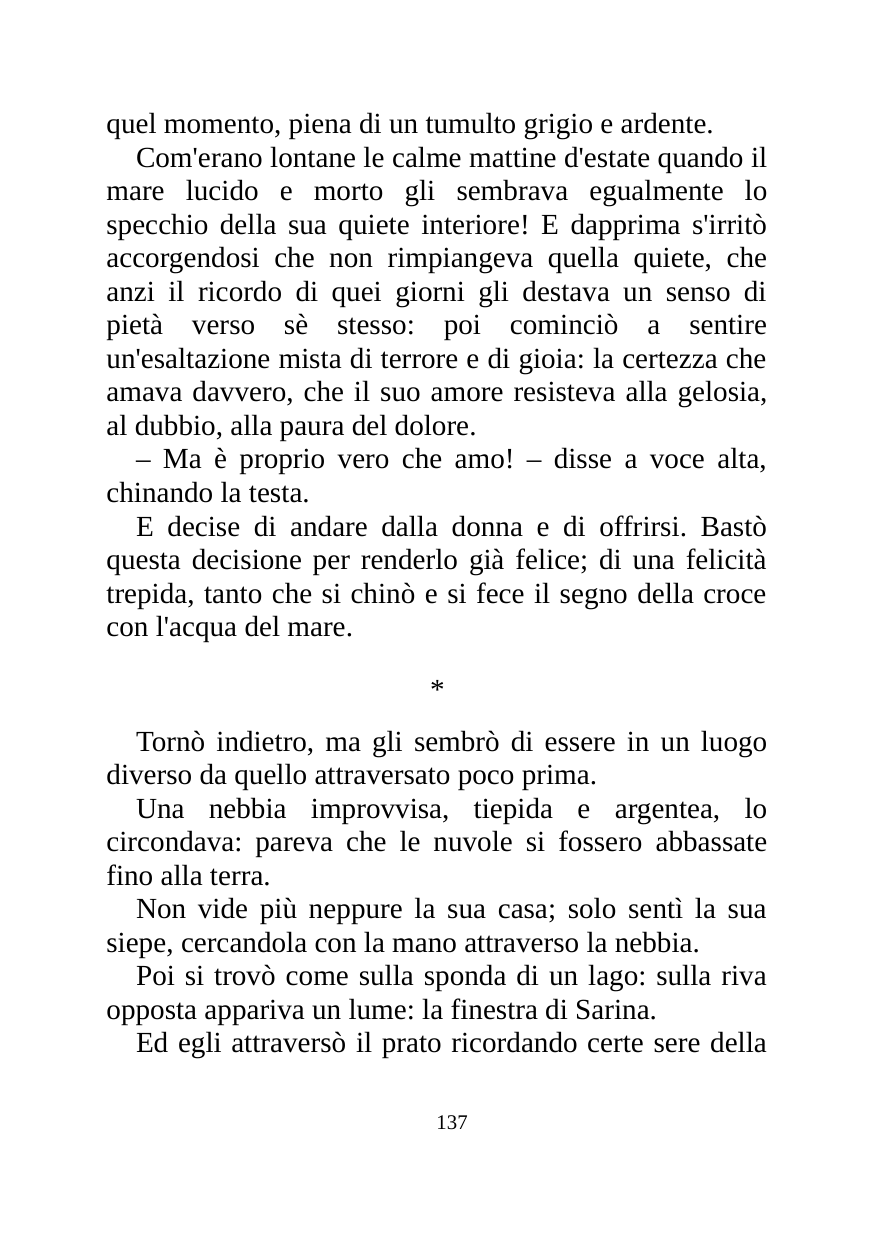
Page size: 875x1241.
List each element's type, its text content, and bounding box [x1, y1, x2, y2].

text Com'erano lontane le calme mattine d'estate quando il mare lucido e morto gli sembrava egualmente lo specchio della sua quiete interiore! E dapprima s'irritò accorgendosi che non rimpiangeva quella quiete, che anzi il ricordo di quei giorni gli destava un senso di pietà verso sè stesso: poi cominciò a sentire un'esaltazione mista di terrore e di gioia: la certezza che amava davvero, che il suo amore resisteva alla gelosia, al dubbio, alla paura del dolore. [106, 140, 768, 442]
text E decise di andare dalla donna e di offrirsi. Bastò questa decisione per renderlo già felice; di una felicità trepida, tanto che si chinò e si fece il segno della croce con l'acqua del mare. [106, 509, 768, 643]
text Poi si trovò come sulla sponda di un lago: sulla riva opposta appariva un lume: la finestra di Sarina. [106, 958, 768, 1026]
text – Ma è proprio vero che amo! – disse a voce alta, chinando la testa. [106, 442, 768, 509]
text Ed egli attraversò il prato ricordando certe sere della [106, 1026, 768, 1059]
text quel momento, piena di un tumulto grigio e ardente. [106, 106, 768, 140]
text Una nebbia improvvisa, tiepida e argentea, lo circondava: pareva che le nuvole si fossero abbassate fino alla terra. [106, 791, 768, 891]
text * [106, 672, 768, 706]
text Non vide più neppure la sua casa; solo sentì la sua siepe, cercandola con la mano attraverso la nebbia. [106, 891, 768, 958]
text Tornò indietro, ma gli sembrò di essere in un luogo diverso da quello attraversato poco prima. [106, 724, 768, 791]
